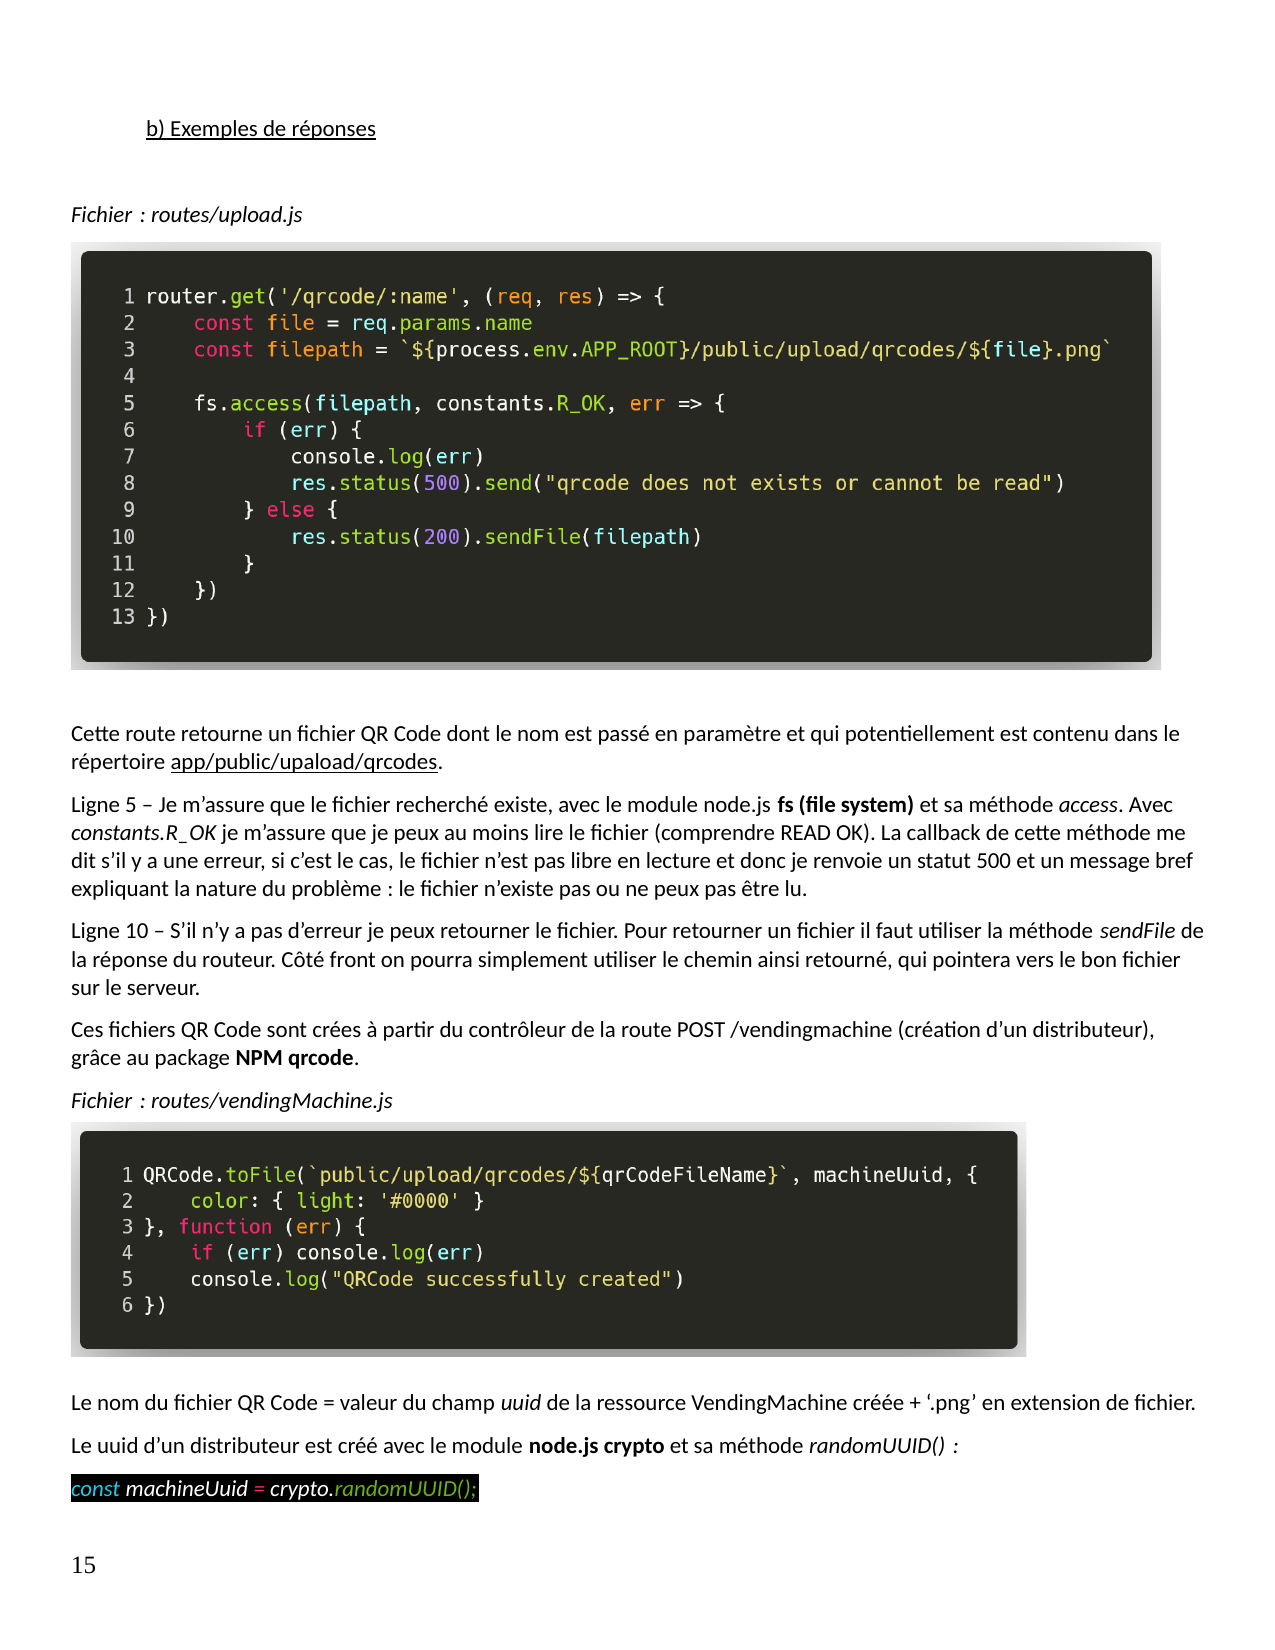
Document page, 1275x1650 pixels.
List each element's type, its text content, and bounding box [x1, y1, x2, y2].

text Ligne 5 – Je m’assure que le fichier recherché existe, avec le module node.js fs (file system) et sa méthode access. Avec constants.R_OK je m’assure que je peux au moins lire le fichier (comprendre READ OK). La callback de cette méthode me dit s’il y a une erreur, si c’est le cas, le fichier n’est pas libre en lecture et donc je renvoie un statut 500 et un message bref expliquant la nature du problème : le fichier n’existe pas ou ne peux pas être lu. [71, 790, 1204, 902]
text Le nom du fichier QR Code = valeur du champ uuid de la ressource VendingMachine créée + ‘.png’ en extension de fichier. [71, 1388, 1204, 1417]
text Fichier : routes/upload.js [71, 200, 1204, 228]
text Ligne 10 – S’il n’y a pas d’erreur je peux retourner le fichier. Pour retourner un fichier il faut utiliser la méthode sendFile de la réponse du routeur. Côté front on pourra simplement utiliser le chemin ainsi retourné, qui pointera vers le bon fichier sur le serveur. [71, 917, 1204, 1001]
text b) Exemples de réponses [71, 114, 1204, 142]
text Cette route retourne un fichier QR Code dont le nom est passé en paramètre et qui potentiellement est contenu dans le répertoire app/public/upaload/qrcodes. [71, 719, 1204, 775]
text const machineUuid = crypto.randomUUID(); [71, 1474, 1204, 1502]
text Le uuid d’un distributeur est créé avec le module node.js crypto et sa méthode randomUUID() : [71, 1431, 1204, 1459]
picture [70, 242, 1162, 670]
picture [70, 1122, 1027, 1357]
text Ces fichiers QR Code sont crées à partir du contrôleur de la route POST /vendingmachine (création d’un distributeur), grâce au package NPM qrcode. [71, 1015, 1204, 1071]
text Fichier : routes/vendingMachine.js [71, 1086, 1204, 1114]
